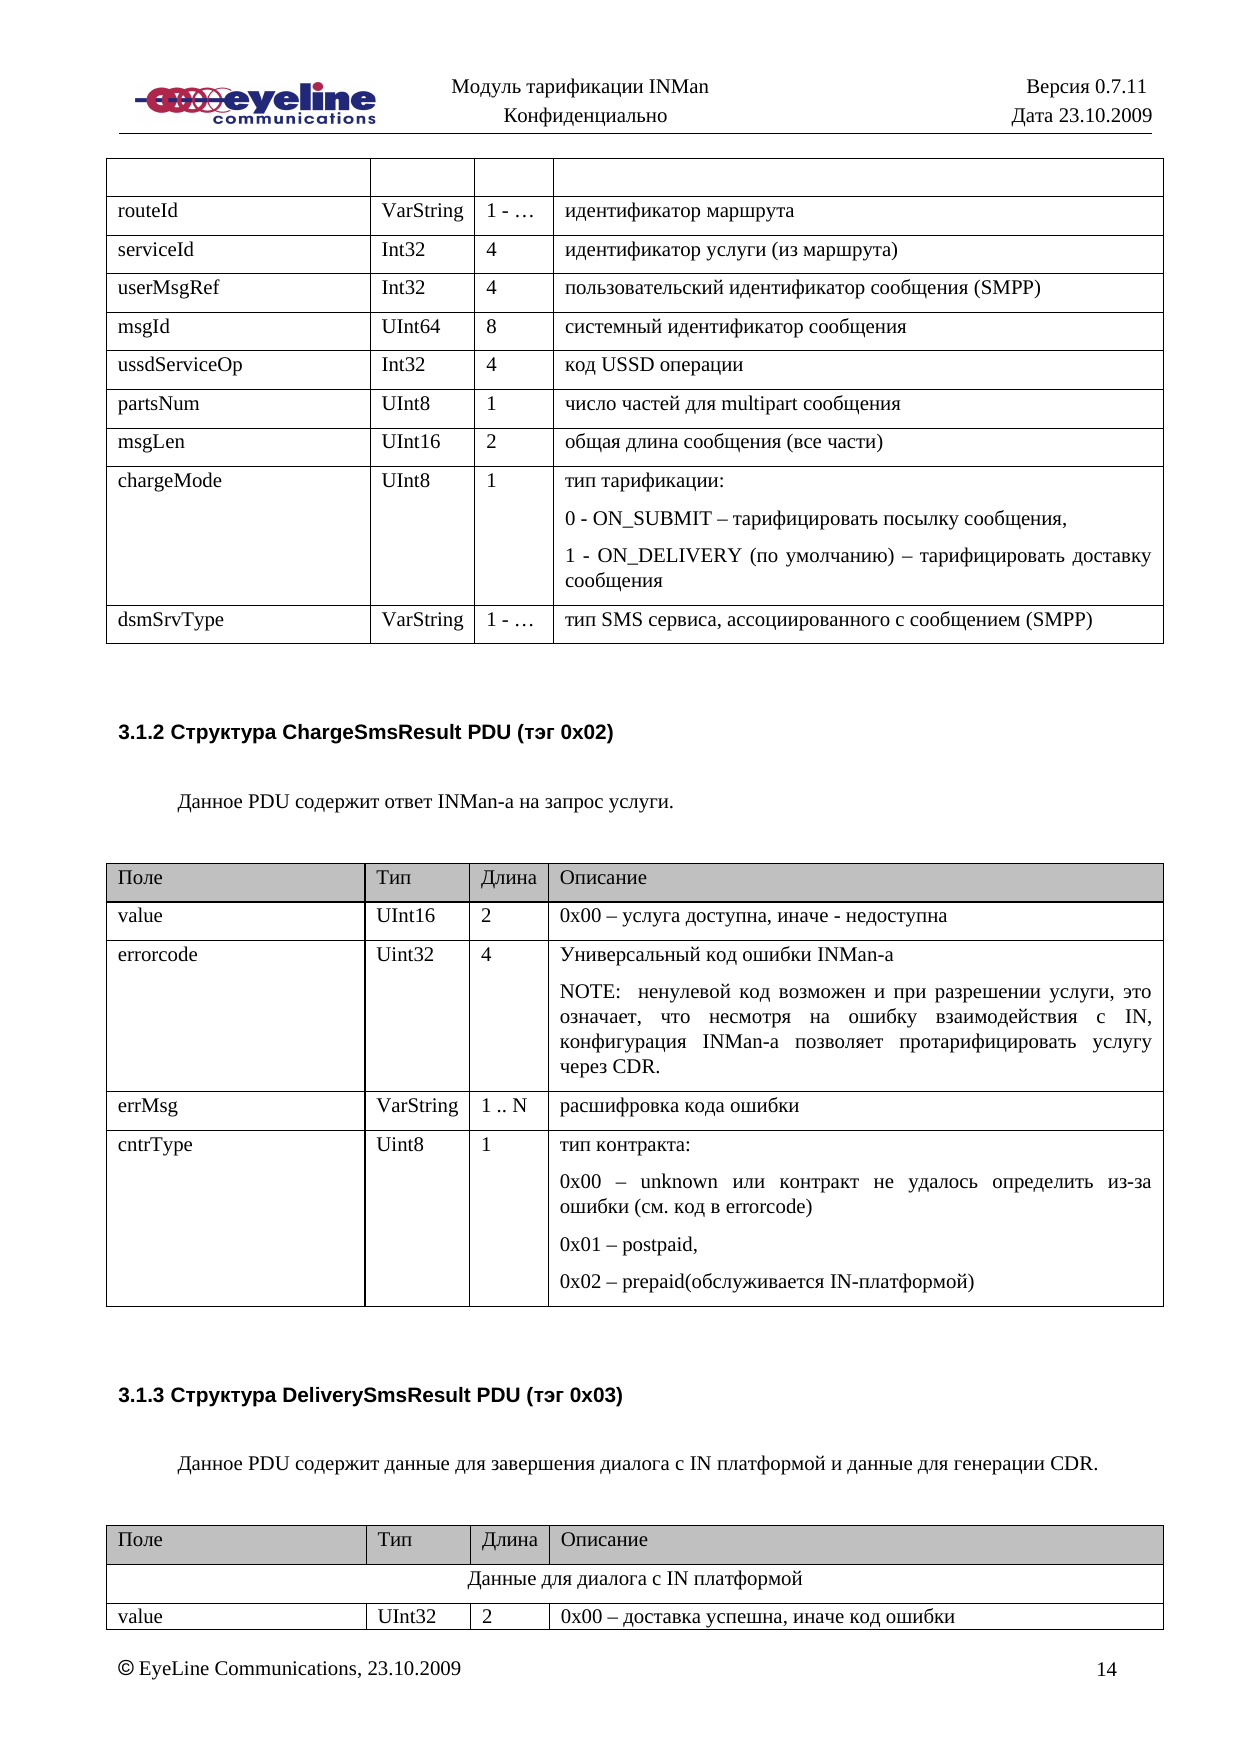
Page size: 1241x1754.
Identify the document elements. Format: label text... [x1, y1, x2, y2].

table_cell value [107, 1604, 366, 1628]
table_cell routeId [107, 197, 370, 235]
table_cell Int32 [371, 236, 474, 273]
table_cell ussdServiceOp [107, 351, 370, 389]
subtitle Структура ChargeSmsResult PDU (тэг 0x02) [118, 719, 1151, 744]
table_cell 1 - … [475, 606, 553, 643]
table_cell [475, 159, 553, 196]
table_cell 0x00 – услуга доступна, иначе - недоступна [549, 903, 1163, 940]
table_cell 2 [470, 903, 548, 940]
table_cell chargeMode [107, 467, 370, 604]
table_cell тип контракта: 0x00 – unknown или контракт не удалось определить из-за ошибки (см. код в errorcode) 0x01 – postpaid, 0x02 – prepaid(обслуживается IN-платформой) [549, 1131, 1163, 1306]
table_cell UInt64 [371, 313, 474, 350]
table_cell VarString [371, 606, 474, 643]
table_cell errMsg [107, 1092, 364, 1129]
table_cell UInt8 [371, 467, 474, 604]
table_header Описание [550, 1526, 1163, 1564]
table_header Длина [470, 864, 548, 901]
table_cell 2 [471, 1604, 549, 1628]
table_cell 4 [475, 274, 553, 312]
subtitle Структура DeliverySmsResult PDU (тэг 0x03) [118, 1382, 1151, 1407]
table_cell VarString [371, 197, 474, 235]
table_cell Uint8 [366, 1131, 469, 1306]
table_cell UInt8 [371, 390, 474, 427]
table_cell Int32 [371, 351, 474, 389]
table_cell 4 [470, 941, 548, 1091]
table_cell идентификатор услуги (из маршрута) [554, 236, 1163, 273]
table_cell 8 [475, 313, 553, 350]
table_cell [371, 159, 474, 196]
table_cell идентификатор маршрута [554, 197, 1163, 235]
table_cell 0x00 – доставка успешна, иначе код ошибки [550, 1604, 1163, 1628]
table_cell Данные для диалога с IN платформой [107, 1565, 1163, 1602]
table_cell 4 [475, 351, 553, 389]
table_header Поле [107, 864, 364, 901]
table_header Поле [107, 1526, 366, 1564]
table_cell Универсальный код ошибки INMan-a NOTE: ненулевой код возможен и при разрешении услуги, это означает, что несмотря на ошибку взаимодействия с IN, конфигурация INMan-а позволяет протарифицировать услугу через CDR. [549, 941, 1163, 1091]
table_cell msgLen [107, 429, 370, 466]
table_cell UInt16 [371, 429, 474, 466]
table_cell 1 [475, 467, 553, 604]
table_cell VarString [366, 1092, 469, 1129]
table_cell пользовательский идентификатор сообщения (SMPP) [554, 274, 1163, 312]
table_cell msgId [107, 313, 370, 350]
table_cell 1 [475, 390, 553, 427]
table_cell value [107, 903, 364, 940]
text Данное PDU содержит ответ INMan-a на запрос услуги. [177, 788, 1151, 813]
table_cell 1 - … [475, 197, 553, 235]
table_cell Uint32 [366, 941, 469, 1091]
table_cell общая длина сообщения (все части) [554, 429, 1163, 466]
table_cell [554, 159, 1163, 196]
table_cell [107, 159, 370, 196]
table_cell 4 [475, 236, 553, 273]
text Данное PDU содержит данные для завершения диалога с IN платформой и данные для генерации CDR. [177, 1450, 1151, 1475]
table_cell 1 [470, 1131, 548, 1306]
table_cell код USSD операции [554, 351, 1163, 389]
table_cell число частей для multipart сообщения [554, 390, 1163, 427]
table_header Описание [549, 864, 1163, 901]
table_cell тип тарификации: 0 - ON_SUBMIT – тарифицировать посылку сообщения, 1 - ON_DELIVERY (по умолчанию) – тарифицировать доставку сообщения [554, 467, 1163, 604]
table_cell userMsgRef [107, 274, 370, 312]
picture [135, 82, 376, 124]
table_cell cntrType [107, 1131, 364, 1306]
table_cell системный идентификатор сообщения [554, 313, 1163, 350]
table_cell 2 [475, 429, 553, 466]
table_cell serviceId [107, 236, 370, 273]
table_cell Int32 [371, 274, 474, 312]
table_header Длина [471, 1526, 549, 1564]
table_cell 1 .. N [470, 1092, 548, 1129]
table_cell dsmSrvType [107, 606, 370, 643]
table_header Тип [366, 864, 469, 901]
table_cell UInt16 [366, 903, 469, 940]
table_cell partsNum [107, 390, 370, 427]
table_cell UInt32 [367, 1604, 470, 1628]
table_cell расшифровка кода ошибки [549, 1092, 1163, 1129]
table_cell тип SMS сервиса, ассоциированного с сообщением (SMPP) [554, 606, 1163, 643]
table_header Тип [367, 1526, 470, 1564]
table_cell errorcode [107, 941, 364, 1091]
